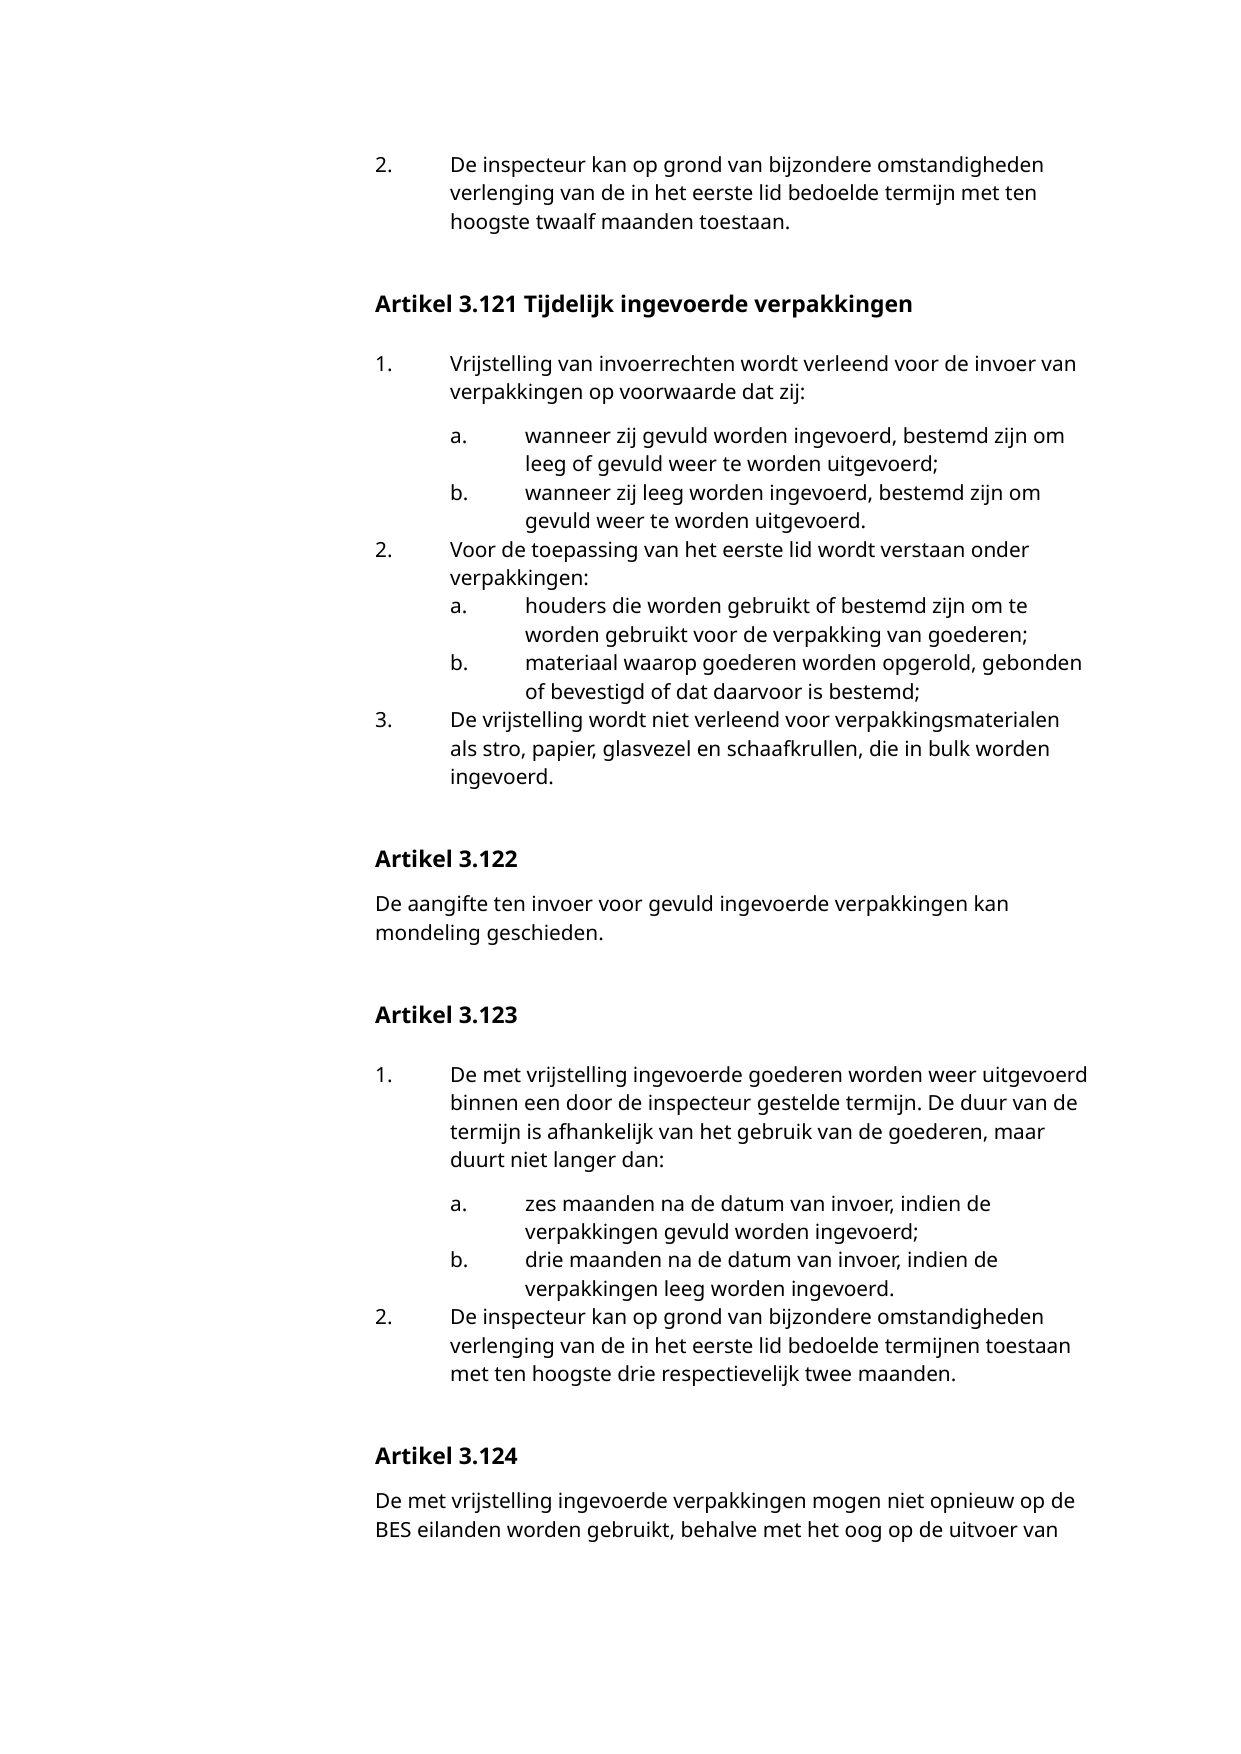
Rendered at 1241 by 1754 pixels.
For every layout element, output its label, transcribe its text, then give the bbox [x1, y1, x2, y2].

list wanneer zij gevuld worden ingevoerd, bestemd zijn om leeg of gevuld weer te worden uitgevoerd; [450, 421, 1090, 478]
subtitle Artikel 3.121 Tijdelijk ingevoerde verpakkingen [375, 288, 1090, 319]
text De met vrijstelling ingevoerde verpakkingen mogen niet opnieuw op de BES eilanden worden gebruikt, behalve met het oog op de uitvoer van [375, 1487, 1090, 1543]
subtitle Artikel 3.122 [375, 843, 1090, 874]
list De inspecteur kan op grond van bijzondere omstandigheden verlenging van de in het eerste lid bedoelde termijnen toestaan met ten hoogste drie respectievelijk twee maanden. [375, 1302, 1090, 1388]
list drie maanden na de datum van invoer, indien de verpakkingen leeg worden ingevoerd. [450, 1246, 1090, 1302]
list wanneer zij leeg worden ingevoerd, bestemd zijn om gevuld weer te worden uitgevoerd. [450, 478, 1090, 535]
subtitle Artikel 3.124 [375, 1440, 1090, 1472]
list zes maanden na de datum van invoer, indien de verpakkingen gevuld worden ingevoerd; [450, 1189, 1090, 1246]
list Vrijstelling van invoerrechten wordt verleend voor de invoer van verpakkingen op voorwaarde dat zij: [375, 349, 1090, 406]
list De inspecteur kan op grond van bijzondere omstandigheden verlenging van de in het eerste lid bedoelde termijn met ten hoogste twaalf maanden toestaan. [375, 150, 1090, 235]
list De met vrijstelling ingevoerde goederen worden weer uitgevoerd binnen een door de inspecteur gestelde termijn. De duur van de termijn is afhankelijk van het gebruik van de goederen, maar duurt niet langer dan: [375, 1060, 1090, 1174]
text De aangifte ten invoer voor gevuld ingevoerde verpakkingen kan mondeling geschieden. [375, 889, 1090, 946]
list Voor de toepassing van het eerste lid wordt verstaan onder verpakkingen: [375, 535, 1090, 592]
list houders die worden gebruikt of bestemd zijn om te worden gebruikt voor de verpakking van goederen; [450, 592, 1090, 648]
subtitle Artikel 3.123 [375, 999, 1090, 1030]
list De vrijstelling wordt niet verleend voor verpakkingsmaterialen als stro, papier, glasvezel en schaafkrullen, die in bulk worden ingevoerd. [375, 705, 1090, 791]
list materiaal waarop goederen worden opgerold, gebonden of bevestigd of dat daarvoor is bestemd; [450, 648, 1090, 705]
